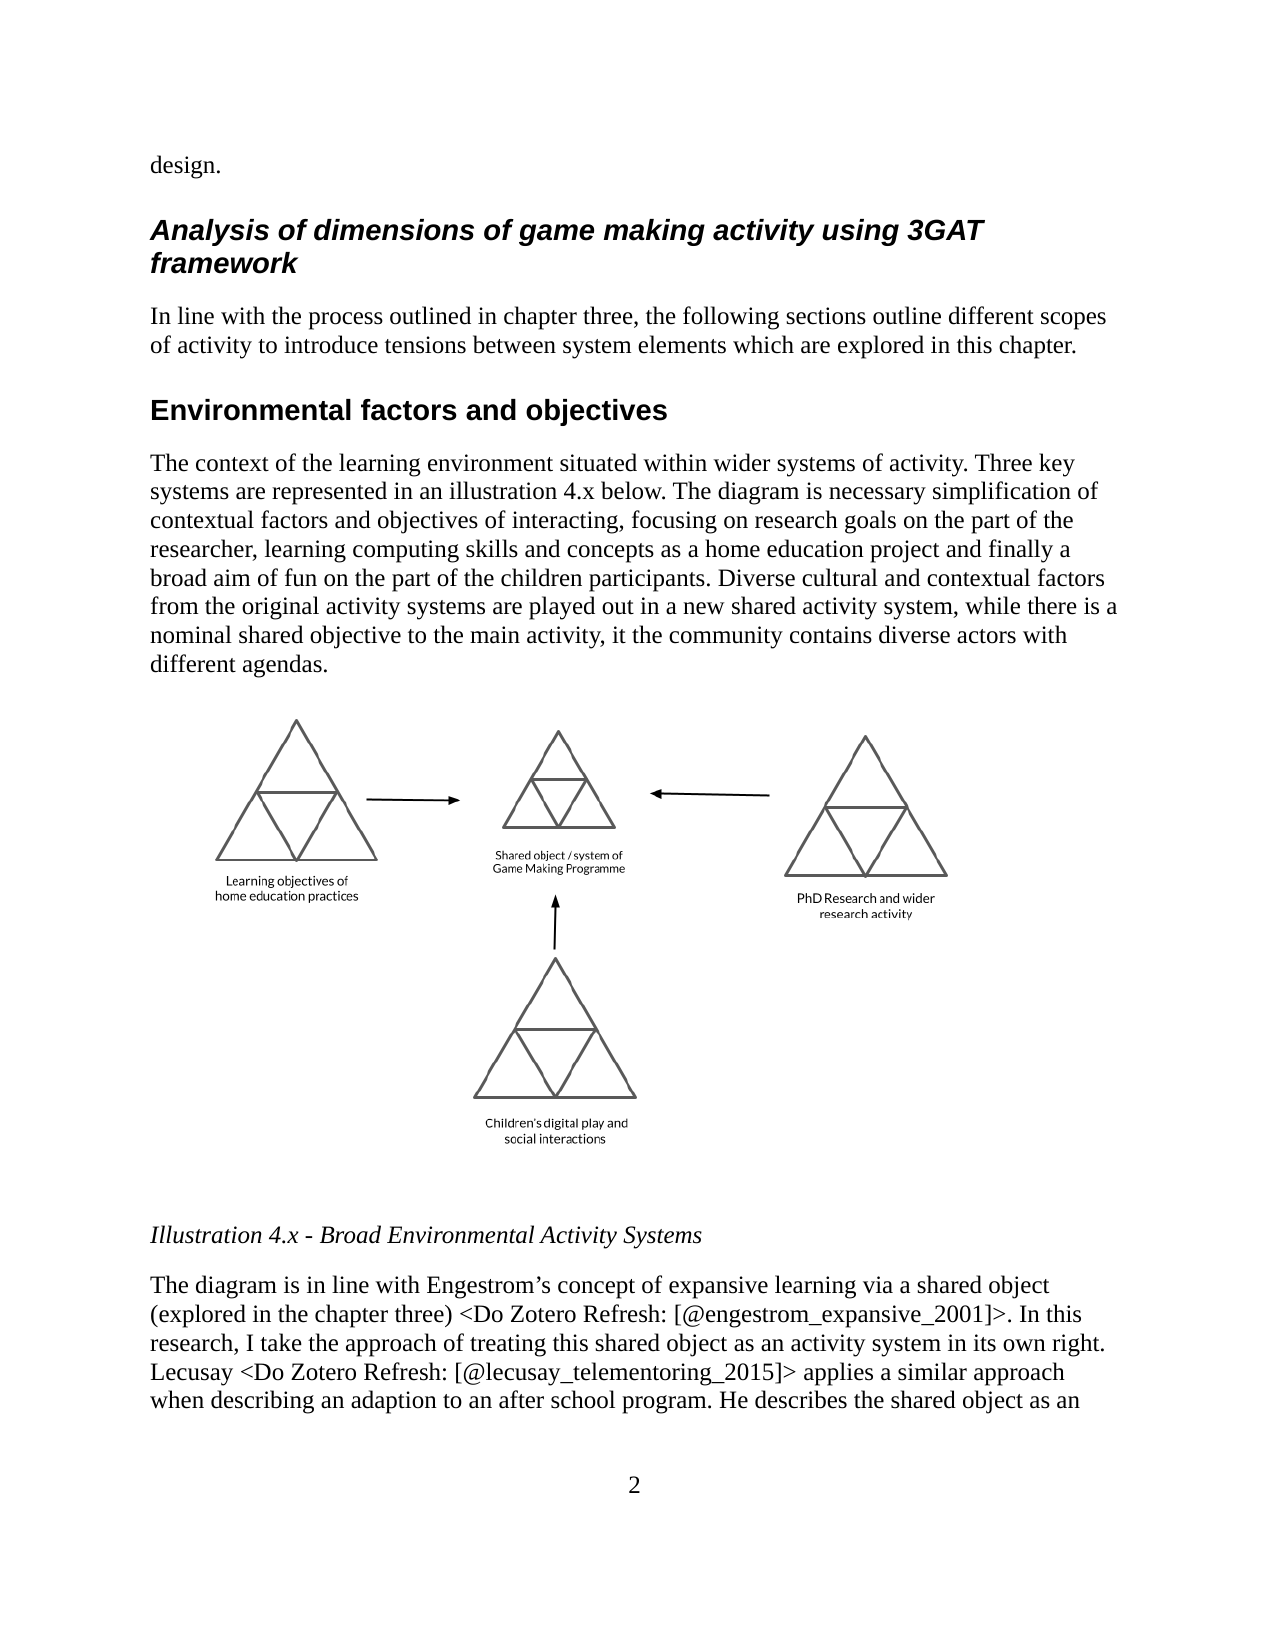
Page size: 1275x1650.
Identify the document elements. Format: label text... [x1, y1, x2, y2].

subtitle Environmental factors and objectives [150, 393, 1125, 426]
text In line with the process outlined in chapter three, the following sections outline different scopes of activity to introduce tensions between system elements which are explored in this chapter. [150, 301, 1125, 359]
text The diagram is in line with Engestrom’s concept of expansive learning via a shared object (explored in the chapter three) <Do Zotero Refresh: [@engestrom_expansive_2001]>. In this research, I take the approach of treating this shared object as an activity system in its own right. Lecusay <Do Zotero Refresh: [@lecusay_telementoring_2015]> applies a similar approach when describing an adaption to an after school program. He describes the shared object as an [150, 1270, 1125, 1414]
text The context of the learning environment situated within wider systems of activity. Three key systems are represented in an illustration 4.x below. The diagram is necessary simplification of contextual factors and objectives of interacting, focusing on research goals on the part of the researcher, learning computing skills and concepts as a home education project and finally a broad aim of fun on the part of the children participants. Diverse cultural and contextual factors from the original activity systems are played out in a new shared activity system, while there is a nominal shared objective to the main activity, it the community contains diverse actors with different agendas. [150, 448, 1125, 678]
subtitle Analysis of dimensions of game making activity using 3GAT framework [150, 213, 1125, 280]
text Illustration 4.x - Broad Environmental Activity Systems [150, 1220, 1125, 1249]
picture [150, 686, 1077, 1208]
text design. [150, 150, 1125, 179]
